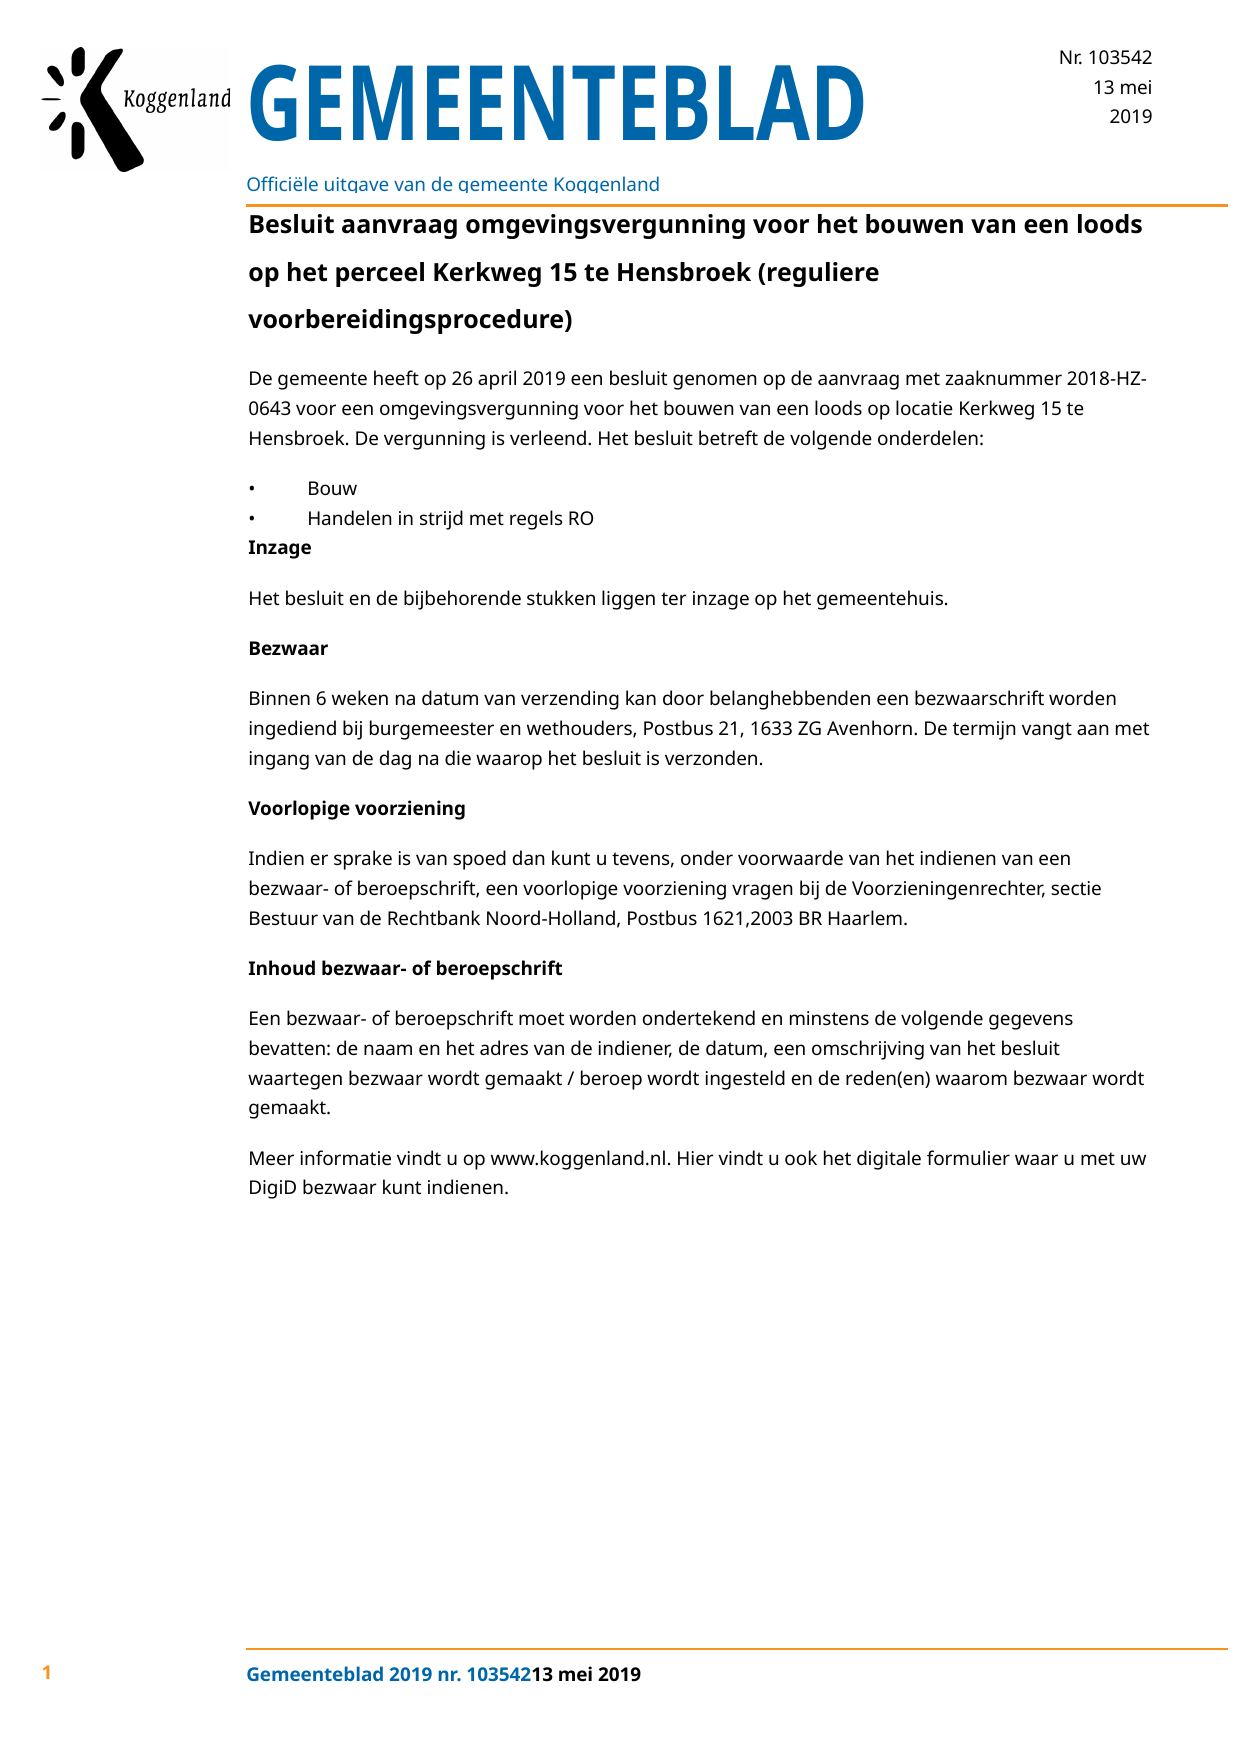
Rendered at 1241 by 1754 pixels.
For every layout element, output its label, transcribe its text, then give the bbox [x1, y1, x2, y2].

text Inzage [248, 534, 1152, 560]
text Bezwaar [248, 635, 1152, 661]
list Handelen in strijd met regels RO [248, 505, 1152, 530]
text De gemeente heeft op 26 april 2019 een besluit genomen op de aanvraag met zaaknummer 2018-HZ-0643 voor een omgevingsvergunning voor het bouwen van een loods op locatie Kerkweg 15 te Hensbroek. De vergunning is verleend. Het besluit betreft de volgende onderdelen: [248, 366, 1152, 450]
text Het besluit en de bijbehorende stukken liggen ter inzage op het gemeentehuis. [248, 585, 1152, 610]
picture [41, 47, 231, 172]
text Besluit aanvraag omgevingsvergunning voor het bouwen van een loods op het perceel Kerkweg 15 te Hensbroek (reguliere voorbereidingsprocedure) [248, 207, 1152, 336]
list Bouw [248, 475, 1152, 501]
text Voorlopige voorziening [248, 795, 1152, 821]
text Een bezwaar- of beroepschrift moet worden ondertekend en minstens de volgende gegevens bevatten: de naam en het adres van de indiener, de datum, een omschrijving van het besluit waartegen bezwaar wordt gemaakt / beroep wordt ingesteld en de reden(en) waarom bezwaar wordt gemaakt. [248, 1006, 1152, 1120]
text Inhoud bezwaar- of beroepschrift [248, 955, 1152, 981]
text Meer informatie vindt u op www.koggenland.nl. Hier vindt u ook het digitale formulier waar u met uw DigiD bezwaar kunt indienen. [248, 1145, 1152, 1200]
text Binnen 6 weken na datum van verzending kan door belanghebbenden een bezwaarschrift worden ingediend bij burgemeester en wethouders, Postbus 21, 1633 ZG Avenhorn. De termijn vangt aan met ingang van de dag na die waarop het besluit is verzonden. [248, 686, 1152, 770]
text Indien er sprake is van spoed dan kunt u tevens, onder voorwaarde van het indienen van een bezwaar- of beroepschrift, een voorlopige voorziening vragen bij de Voorzieningenrechter, sectie Bestuur van de Rechtbank Noord-Holland, Postbus 1621,2003 BR Haarlem. [248, 846, 1152, 930]
